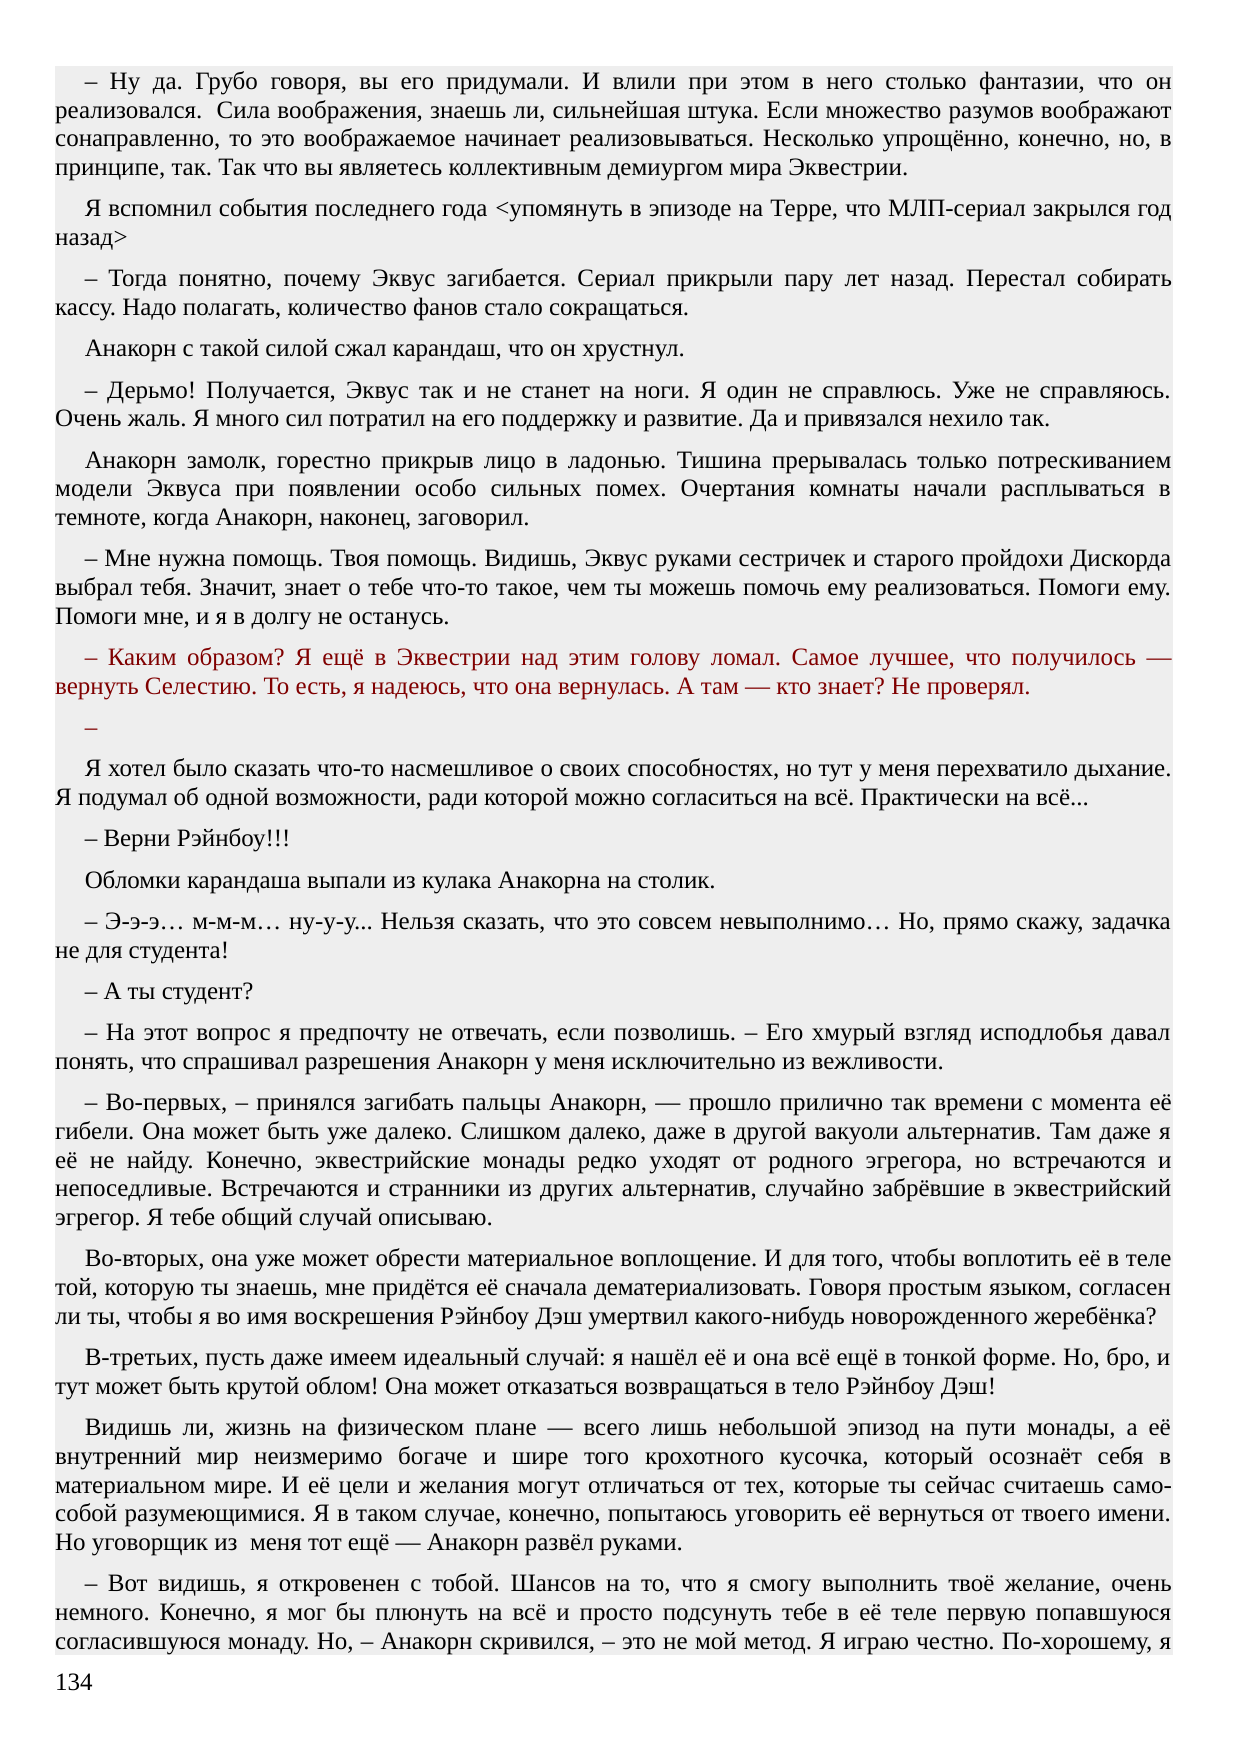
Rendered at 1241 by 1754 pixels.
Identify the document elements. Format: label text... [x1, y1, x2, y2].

text – Каким образом? Я ещё в Эквестрии над этим голову ломал. Самое лучшее, что получилось — вернуть Селестию. То есть, я надеюсь, что она вернулась. А там — кто знает? Не проверял. [55, 642, 1173, 700]
text Анакорн замолк, горестно прикрыв лицо в ладонью. Тишина прерывалась только потрескиванием модели Эквуса при появлении особо сильных помех. Очертания комнаты начали расплываться в темноте, когда Анакорн, наконец, заговорил. [55, 445, 1173, 531]
text – А ты студент? [55, 976, 1173, 1005]
text Анакорн с такой силой сжал карандаш, что он хрустнул. [55, 333, 1173, 362]
text – Ну да. Грубо говоря, вы его придумали. И влили при этом в него столько фантазии, что он реализовался. Сила воображения, знаешь ли, сильнейшая штука. Если множество разумов воображают сонаправленно, то это воображаемое начинает реализовываться. Несколько упрощённо, конечно, но, в принципе, так. Так что вы являетесь коллективным демиургом мира Эквестрии. [55, 66, 1173, 181]
text – Верни Рэйнбоу!!! [55, 823, 1173, 852]
text Обломки карандаша выпали из кулака Анакорна на столик. [55, 865, 1173, 893]
text – Мне нужна помощь. Твоя помощь. Видишь, Эквус руками сестричек и старого пройдохи Дискорда выбрал тебя. Значит, знает о тебе что-то такое, чем ты можешь помочь ему реализоваться. Помоги ему. Помоги мне, и я в долгу не останусь. [55, 543, 1173, 630]
text – Вот видишь, я откровенен с тобой. Шансов на то, что я смогу выполнить твоё желание, очень немного. Конечно, я мог бы плюнуть на всё и просто подсунуть тебе в её теле первую попавшуюся согласившуюся монаду. Но, – Анакорн скривился, – это не мой метод. Я играю честно. По-хорошему, я [55, 1568, 1173, 1655]
text Я вспомнил события последнего года <упомянуть в эпизоде на Терре, что МЛП-сериал закрылся год назад> [55, 193, 1173, 251]
text Видишь ли, жизнь на физическом плане — всего лишь небольшой эпизод на пути монады, а её внутренний мир неизмеримо богаче и шире того крохотного кусочка, который осознаёт себя в материальном мире. И её цели и желания могут отличаться от тех, которые ты сейчас считаешь само-собой разумеющимися. Я в таком случае, конечно, попытаюсь уговорить её вернуться от твоего имени. Но уговорщик из меня тот ещё — Анакорн развёл руками. [55, 1412, 1173, 1556]
text – Тогда понятно, почему Эквус загибается. Сериал прикрыли пару лет назад. Перестал собирать кассу. Надо полагать, количество фанов стало сокращаться. [55, 263, 1173, 321]
text – [55, 712, 1173, 741]
text – Э-э-э… м-м-м… ну-у-у... Нельзя сказать, что это совсем невыполнимо… Но, прямо скажу, задачка не для студента! [55, 906, 1173, 963]
text Во-вторых, она уже может обрести материальное воплощение. И для того, чтобы воплотить её в теле той, которую ты знаешь, мне придётся её сначала дематериализовать. Говоря простым языком, согласен ли ты, чтобы я во имя воскрешения Рэйнбоу Дэш умертвил какого-нибудь новорожденного жеребёнка? [55, 1243, 1173, 1330]
text – Во-первых, – принялся загибать пальцы Анакорн, — прошло прилично так времени с момента её гибели. Она может быть уже далеко. Слишком далеко, даже в другой вакуоли альтернатив. Там даже я её не найду. Конечно, эквестрийские монады редко уходят от родного эгрегора, но встречаются и непоседливые. Встречаются и странники из других альтернатив, случайно забрёвшие в эквестрийский эгрегор. Я тебе общий случай описываю. [55, 1087, 1173, 1231]
text – Дерьмо! Получается, Эквус так и не станет на ноги. Я один не справлюсь. Уже не справляюсь. Очень жаль. Я много сил потратил на его поддержку и развитие. Да и привязался нехило так. [55, 375, 1173, 432]
text В-третьих, пусть даже имеем идеальный случай: я нашёл её и она всё ещё в тонкой форме. Но, бро, и тут может быть крутой облом! Она может отказаться возвращаться в тело Рэйнбоу Дэш! [55, 1342, 1173, 1400]
text – На этот вопрос я предпочту не отвечать, если позволишь. – Его хмурый взгляд исподлобья давал понять, что спрашивал разрешения Анакорн у меня исключительно из вежливости. [55, 1017, 1173, 1075]
text Я хотел было сказать что-то насмешливое о своих способностях, но тут у меня перехватило дыхание. Я подумал об одной возможности, ради которой можно согласиться на всё. Практически на всё... [55, 753, 1173, 811]
